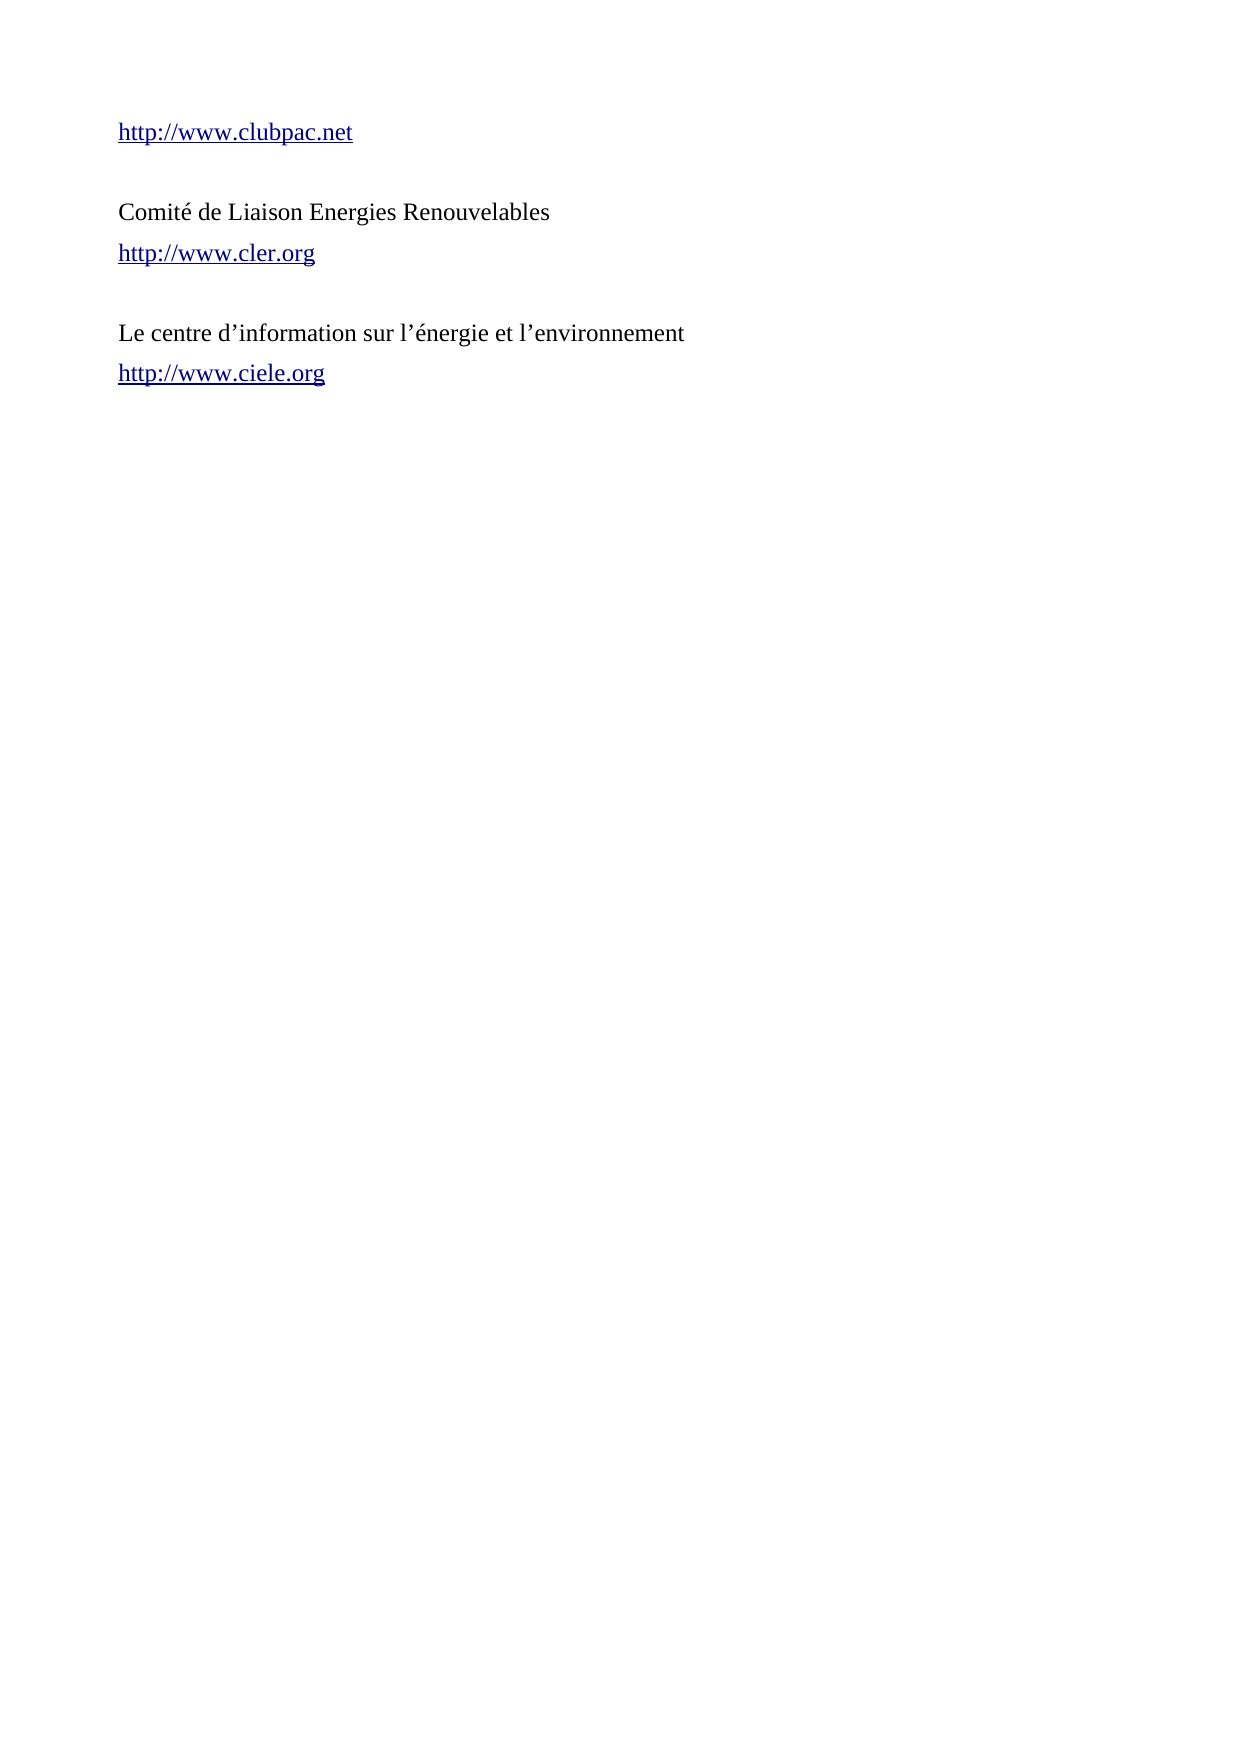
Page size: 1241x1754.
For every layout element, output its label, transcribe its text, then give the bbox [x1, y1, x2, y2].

text http://www.cler.org [118, 239, 1122, 266]
text http://www.clubpac.net [118, 118, 1122, 146]
text Le centre d’information sur l’énergie et l’environnement [118, 319, 1122, 347]
text http://www.ciele.org [118, 359, 1122, 387]
text Comité de Liaison Energies Renouvelables [118, 198, 1122, 226]
